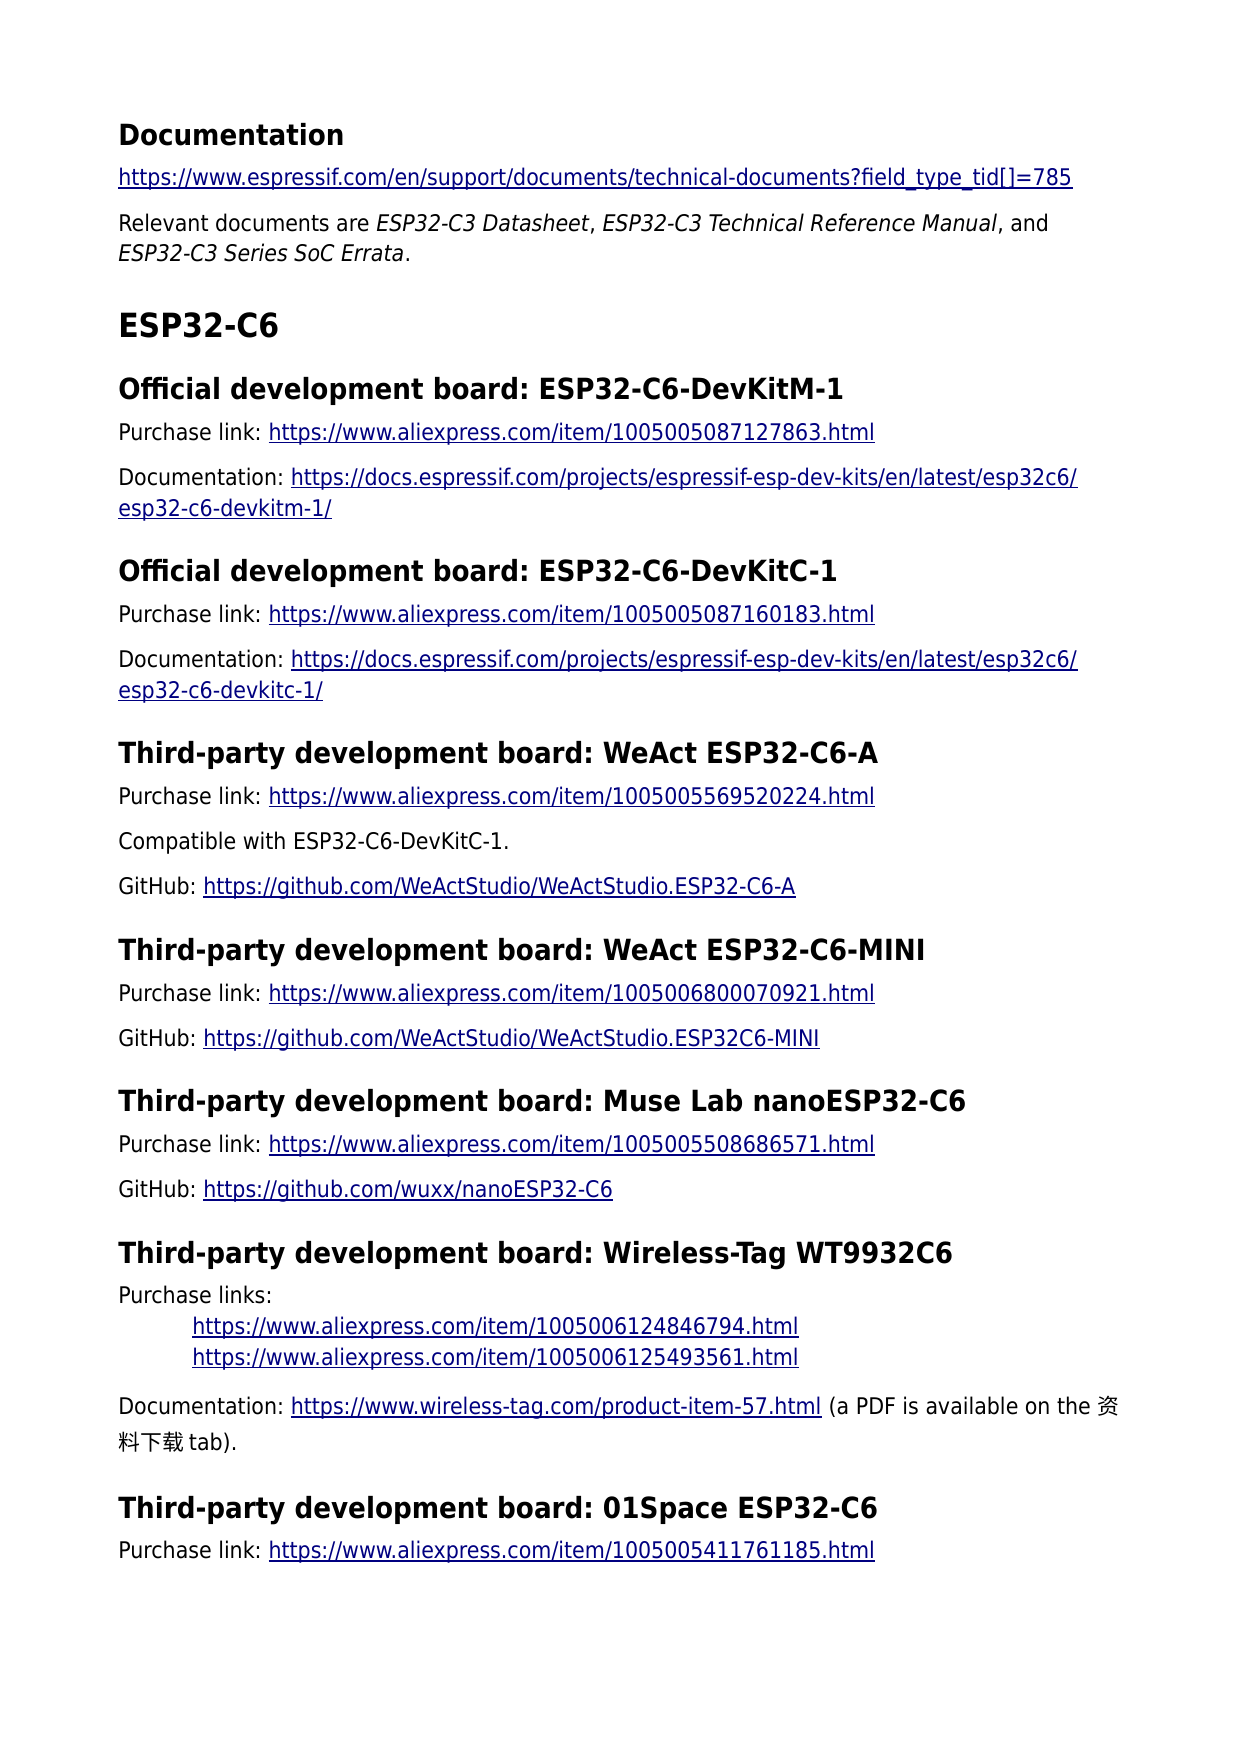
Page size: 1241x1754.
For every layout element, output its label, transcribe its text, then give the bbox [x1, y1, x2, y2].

text Compatible with ESP32-C6-DevKitC-1. [118, 828, 1122, 855]
text https://www.aliexpress.com/item/1005006125493561.html [192, 1344, 1122, 1371]
text Purchase link: https://www.aliexpress.com/item/1005005508686571.html [118, 1131, 1122, 1158]
text Purchase link: https://www.aliexpress.com/item/1005006800070921.html [118, 980, 1122, 1006]
subtitle ESP32-C6 [118, 306, 1122, 345]
subtitle Official development board: ESP32-C6-DevKitC-1 [118, 554, 1122, 588]
text Documentation: https://docs.espressif.com/projects/espressif-esp-dev-kits/en/latest/esp32c6/esp32-c6-devkitc-1/ [118, 646, 1122, 703]
text https://www.espressif.com/en/support/documents/technical-documents?field_type_tid[]=785 [118, 164, 1122, 191]
subtitle Third-party development board: WeAct ESP32-C6-MINI [118, 933, 1122, 967]
text Purchase link: https://www.aliexpress.com/item/1005005411761185.html [118, 1537, 1122, 1564]
subtitle Documentation [118, 118, 1122, 152]
text GitHub: https://github.com/WeActStudio/WeActStudio.ESP32C6-MINI [118, 1025, 1122, 1052]
subtitle Third-party development board: 01Space ESP32-C6 [118, 1491, 1122, 1525]
text https://www.aliexpress.com/item/1005006124846794.html [192, 1313, 1122, 1340]
text Documentation: https://www.wireless-tag.com/product-item-57.html (a PDF is available on the 资料下载 tab). [118, 1389, 1122, 1457]
text GitHub: https://github.com/WeActStudio/WeActStudio.ESP32-C6-A [118, 873, 1122, 900]
subtitle Third-party development board: Muse Lab nanoESP32-C6 [118, 1085, 1122, 1119]
text Relevant documents are ESP32-C3 Datasheet, ESP32-C3 Technical Reference Manual, and ESP32-C3 Series SoC Errata. [118, 210, 1122, 267]
text Purchase link: https://www.aliexpress.com/item/1005005087160183.html [118, 601, 1122, 628]
text GitHub: https://github.com/wuxx/nanoESP32-C6 [118, 1176, 1122, 1203]
text Documentation: https://docs.espressif.com/projects/espressif-esp-dev-kits/en/latest/esp32c6/esp32-c6-devkitm-1/ [118, 464, 1122, 521]
text Purchase links: [118, 1283, 1122, 1309]
text Purchase link: https://www.aliexpress.com/item/1005005087127863.html [118, 419, 1122, 446]
subtitle Official development board: ESP32-C6-DevKitM-1 [118, 372, 1122, 406]
subtitle Third-party development board: Wireless-Tag WT9932C6 [118, 1236, 1122, 1270]
subtitle Third-party development board: WeAct ESP32-C6-A [118, 737, 1122, 771]
text Purchase link: https://www.aliexpress.com/item/1005005569520224.html [118, 783, 1122, 810]
